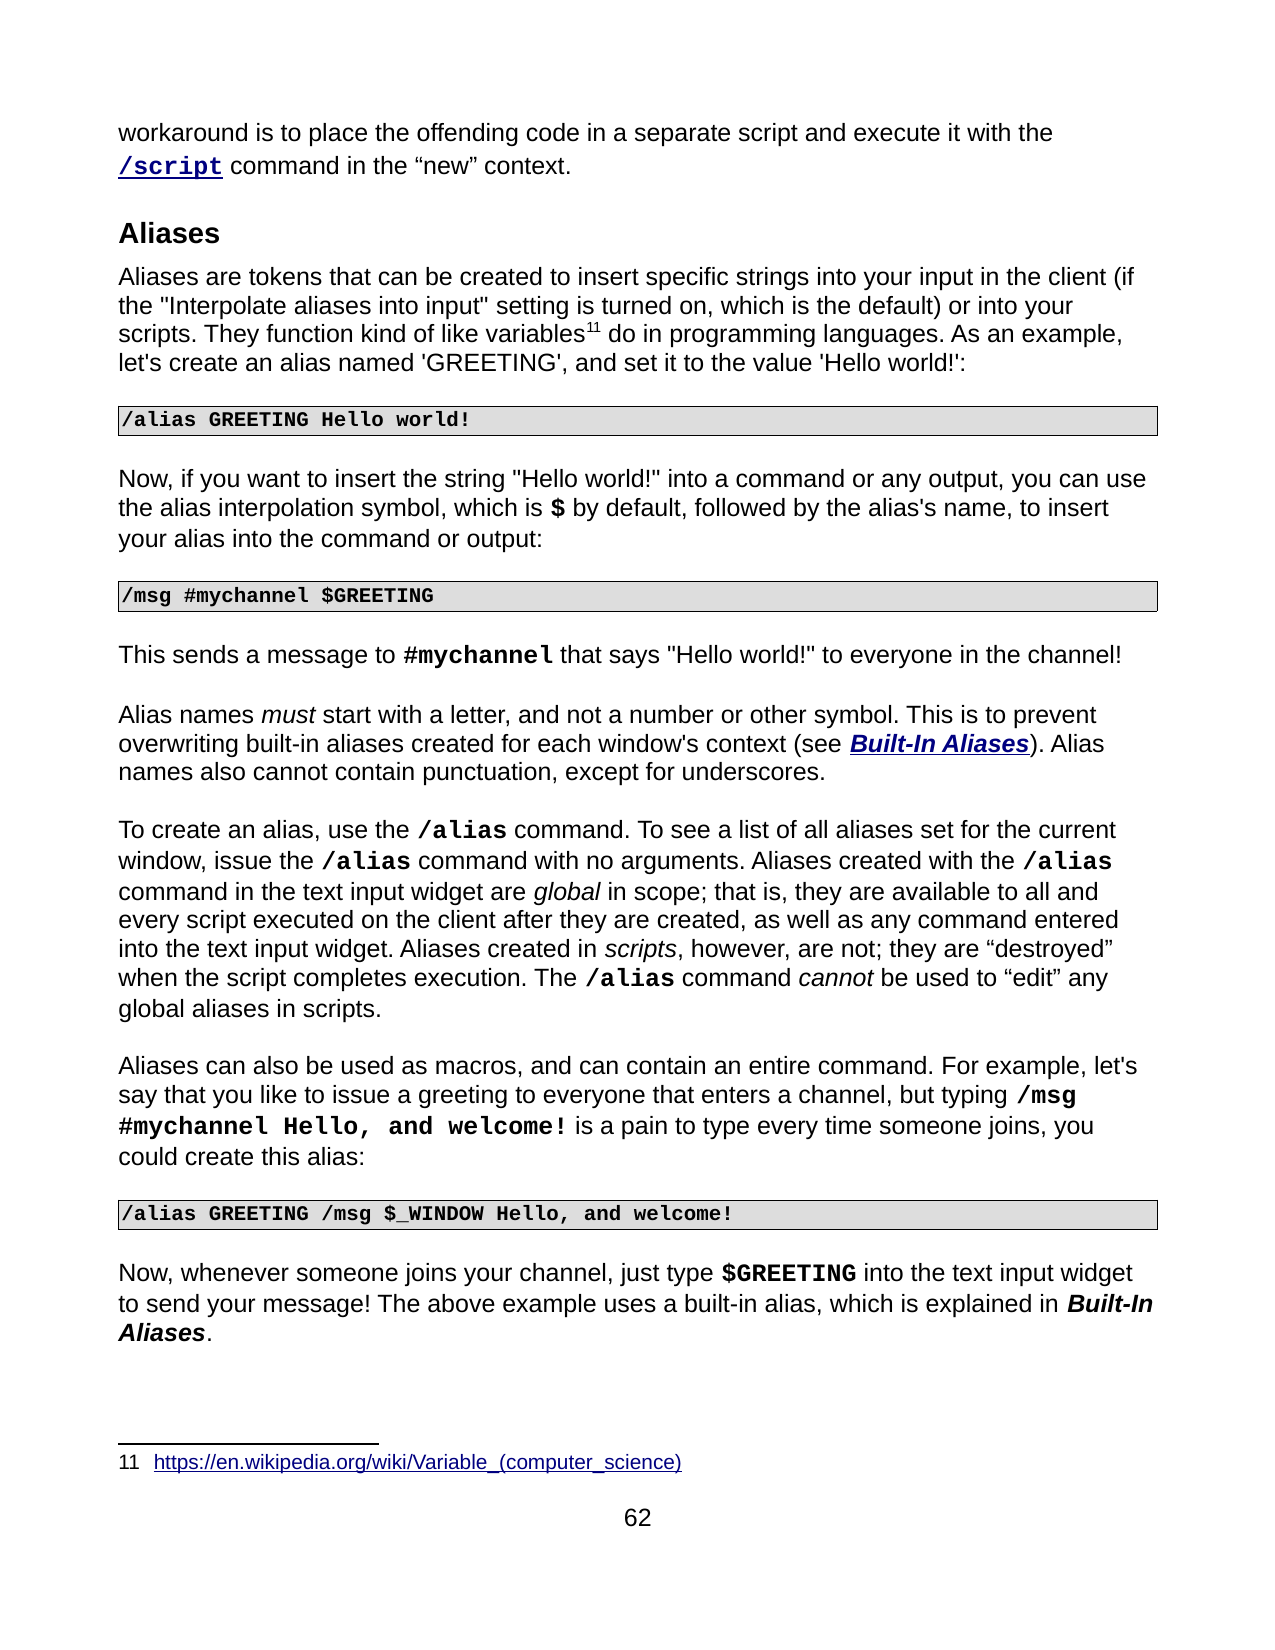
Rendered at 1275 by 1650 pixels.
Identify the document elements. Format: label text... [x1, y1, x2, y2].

table_header /alias GREETING Hello world! [119, 407, 1157, 435]
table_header /alias GREETING /msg $_WINDOW Hello, and welcome! [119, 1201, 1157, 1229]
subtitle Aliases [118, 216, 1157, 249]
text Now, if you want to insert the string "Hello world!" into a command or any output, you can use the alias interpolation symbol, which is $ by default, followed by the alias's name, to insert your alias into the command or output: [118, 464, 1157, 553]
text Alias names must start with a letter, and not a number or other symbol. This is to prevent overwriting built-in aliases created for each window's context (see Built-In Aliases). Alias names also cannot contain punctuation, except for underscores. [118, 700, 1157, 786]
text This sends a message to #mychannel that says "Hello world!" to everyone in the channel! [118, 640, 1157, 671]
text To create an alias, use the /alias command. To see a list of all aliases set for the current window, issue the /alias command with no arguments. Aliases created with the /alias command in the text input widget are global in scope; that is, they are available to all and every script executed on the client after they are created, as well as any command entered into the text input widget. Aliases created in scripts, however, are not; they are “destroyed” when the script completes execution. The /alias command cannot be used to “edit” any global aliases in scripts. [118, 815, 1157, 1023]
text https://en.wikipedia.org/wiki/Variable_(computer_science) [118, 1450, 1157, 1474]
table_header /msg #mychannel $GREETING [119, 582, 1157, 611]
text Aliases can also be used as macros, and can contain an entire command. For example, let's say that you like to issue a greeting to everyone that enters a channel, but typing /msg #mychannel Hello, and welcome! is a pain to type every time someone joins, you could create this alias: [118, 1051, 1157, 1171]
text Aliases are tokens that can be created to insert specific strings into your input in the client (if the "Interpolate aliases into input" setting is turned on, which is the default) or into your scripts. They function kind of like variables do in programming languages. As an example, let's create an alias named 'GREETING', and set it to the value 'Hello world!': [118, 262, 1157, 377]
text workaround is to place the offending code in a separate script and execute it with the /script command in the “new” context. [118, 118, 1157, 182]
text Now, whenever someone joins your channel, just type $GREETING into the text input widget to send your message! The above example uses a built-in alias, which is explained in Built-In Aliases. [118, 1258, 1157, 1347]
